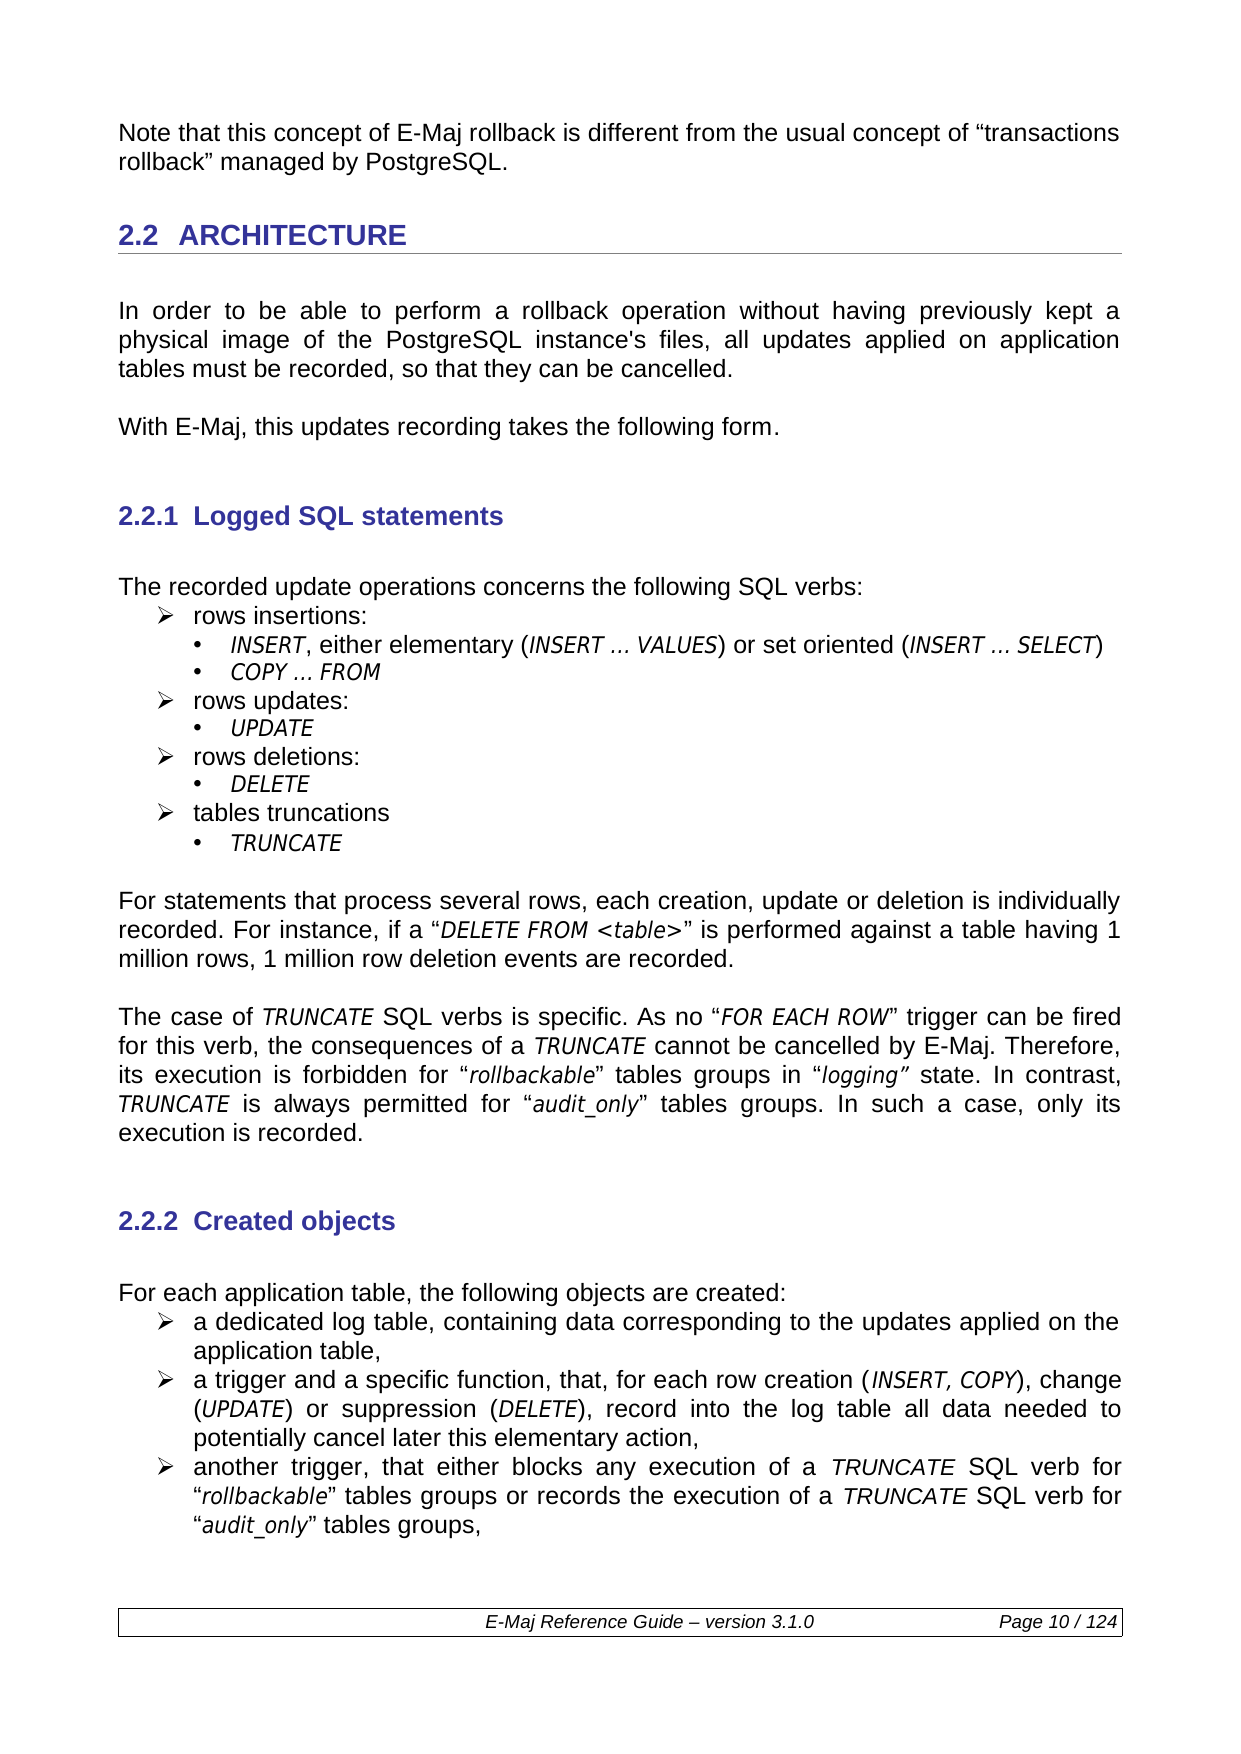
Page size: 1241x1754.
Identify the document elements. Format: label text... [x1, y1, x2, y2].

list DELETE [193, 771, 1122, 798]
text With E-Maj, this updates recording takes the following form. [118, 412, 1122, 441]
text For each application table, the following objects are created: [118, 1278, 1122, 1307]
list another trigger, that either blocks any execution of a TRUNCATE SQL verb for “rollbackable” tables groups or records the execution of a TRUNCATE SQL verb for “audit_only” tables groups, [156, 1452, 1122, 1539]
text For statements that process several rows, each creation, update or deletion is individually recorded. For instance, if a “DELETE FROM <table>” is performed against a table having 1 million rows, 1 million row deletion events are recorded. [118, 886, 1122, 973]
subtitle Architecture [118, 218, 1122, 253]
text The case of TRUNCATE SQL verbs is specific. As no “FOR EACH ROW” trigger can be fired for this verb, the consequences of a TRUNCATE cannot be cancelled by E-Maj. Therefore, its execution is forbidden for “rollbackable” tables groups in “logging” state. In contrast, TRUNCATE is always permitted for “audit_only” tables groups. In such a case, only its execution is recorded. [118, 1002, 1122, 1147]
list UPDATE [193, 715, 1122, 742]
list TRUNCATE [193, 827, 1122, 856]
list a trigger and a specific function, that, for each row creation (INSERT, COPY), change (UPDATE) or suppression (DELETE), record into the log table all data needed to potentially cancel later this elementary action, [156, 1365, 1122, 1452]
subtitle Logged SQL statements [118, 499, 1122, 531]
list rows updates: [156, 686, 1122, 715]
list rows deletions: [156, 742, 1122, 771]
subtitle Created objects [118, 1205, 1122, 1236]
text Note that this concept of E-Maj rollback is different from the usual concept of “transactions rollback” managed by PostgreSQL. [118, 118, 1122, 176]
list rows insertions: [156, 601, 1122, 630]
list a dedicated log table, containing data corresponding to the updates applied on the application table, [156, 1307, 1122, 1365]
text The recorded update operations concerns the following SQL verbs: [118, 572, 1122, 601]
list COPY … FROM [193, 659, 1122, 686]
list INSERT, either elementary (INSERT … VALUES) or set oriented (INSERT … SELECT) [193, 630, 1122, 659]
list tables truncations [156, 798, 1122, 827]
text In order to be able to perform a rollback operation without having previously kept a physical image of the PostgreSQL instance's files, all updates applied on application tables must be recorded, so that they can be cancelled. [118, 296, 1122, 383]
